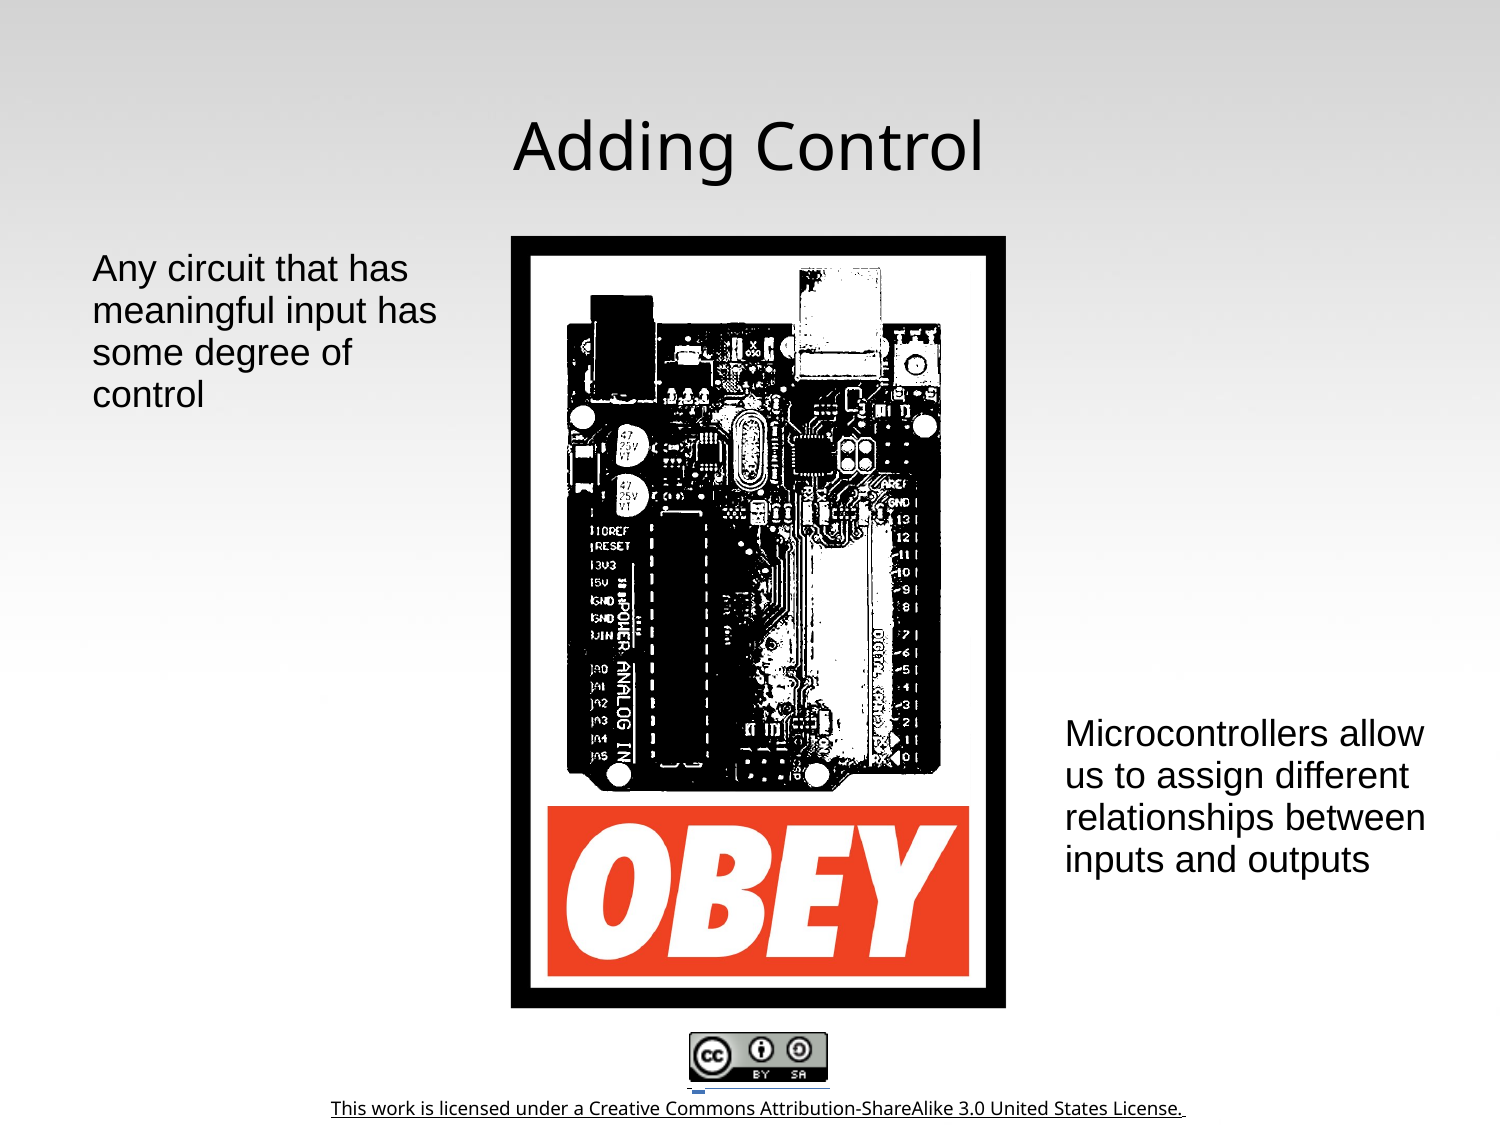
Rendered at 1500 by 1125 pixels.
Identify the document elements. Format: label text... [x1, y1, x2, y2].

title Adding Control [112, 50, 1388, 238]
text_box Any circuit that has meaningful input has some degree of control [77, 239, 483, 540]
picture [0, 0, 1500, 1125]
text_box Microcontrollers allow us to assign different relationships between inputs and outputs [1050, 705, 1456, 1006]
